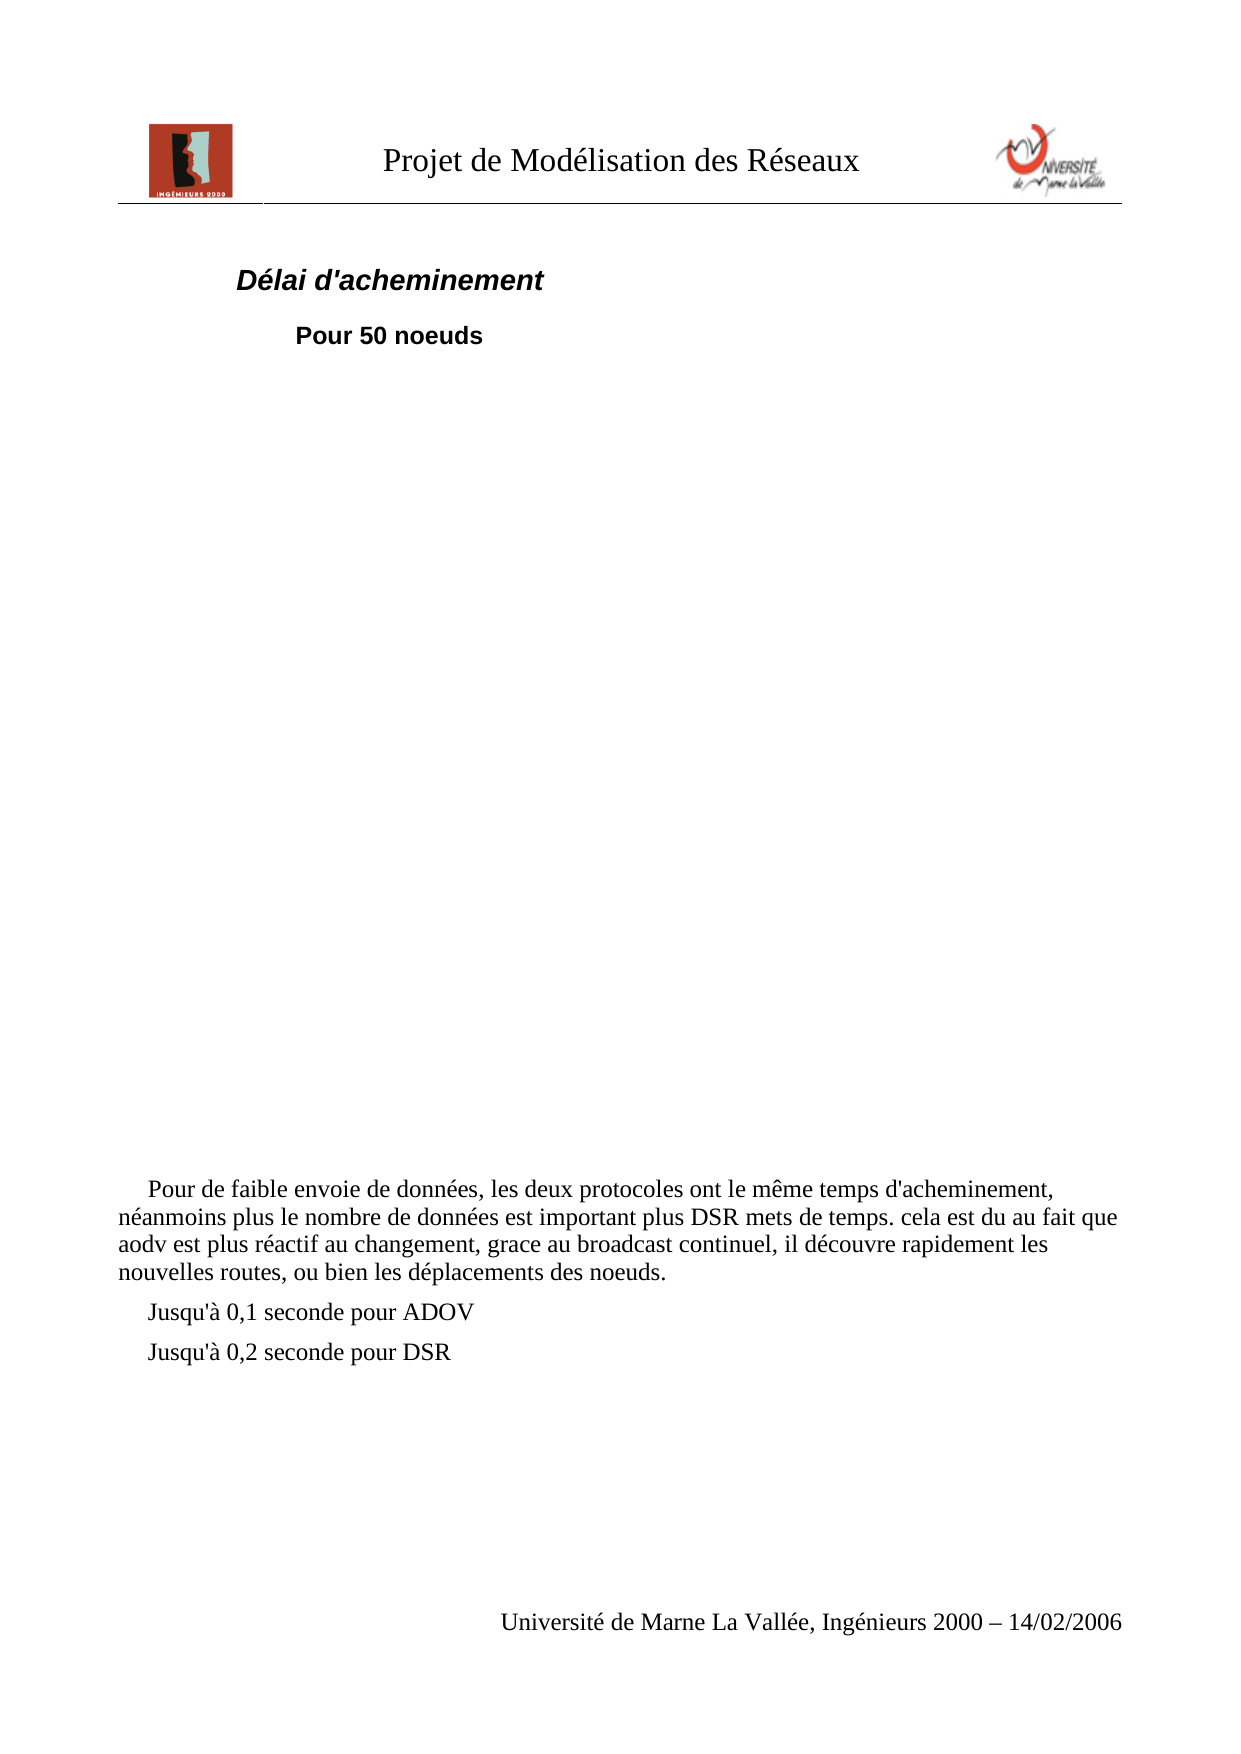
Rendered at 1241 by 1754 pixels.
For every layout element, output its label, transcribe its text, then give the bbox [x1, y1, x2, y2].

text Jusqu'à 0,2 seconde pour DSR [118, 1338, 1122, 1366]
picture [995, 124, 1106, 197]
picture [148, 123, 233, 198]
subtitle Délai d'acheminement [236, 264, 1122, 296]
text Jusqu'à 0,1 seconde pour ADOV [118, 1298, 1122, 1326]
text Pour de faible envoie de données, les deux protocoles ont le même temps d'acheminement, néanmoins plus le nombre de données est important plus DSR mets de temps. cela est du au fait que aodv est plus réactif au changement, grace au broadcast continuel, il découvre rapidement les nouvelles routes, ou bien les déplacements des noeuds. [118, 1175, 1122, 1286]
subtitle Pour 50 noeuds [295, 321, 1122, 349]
